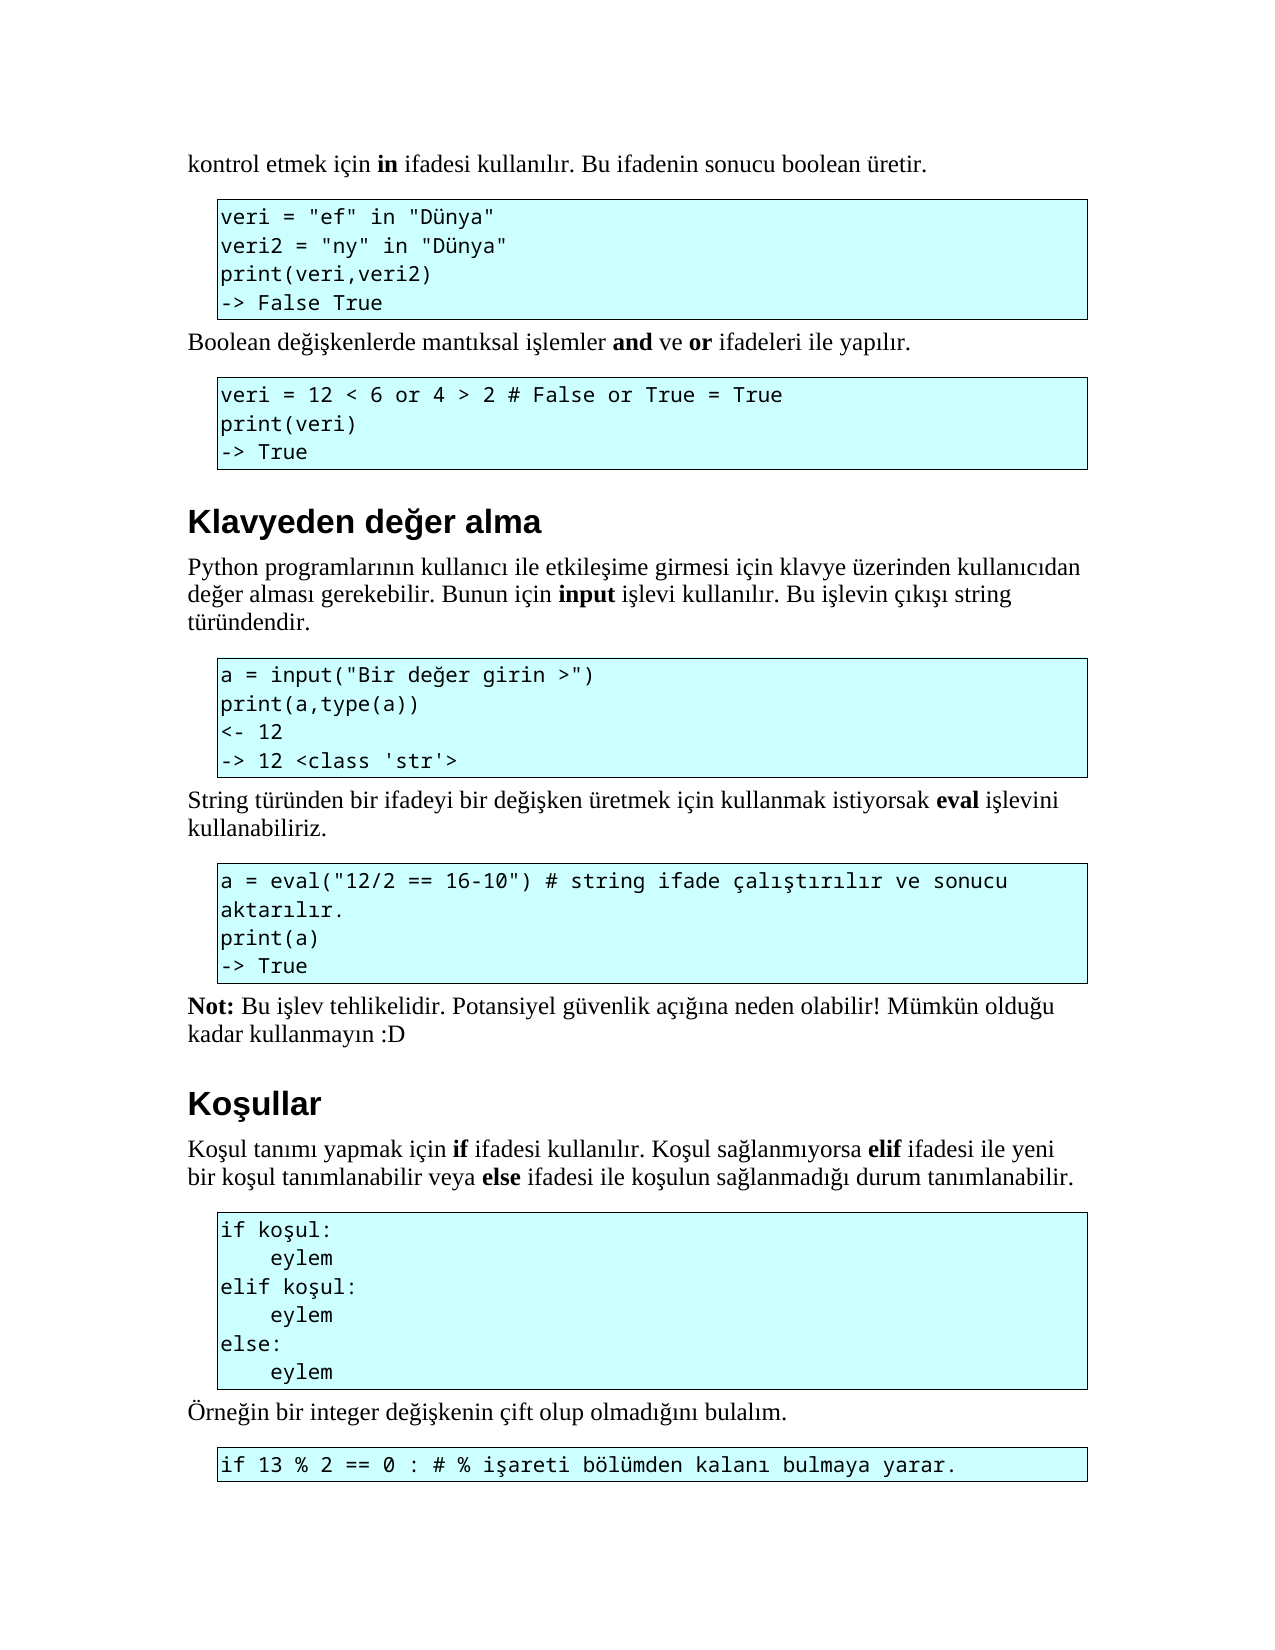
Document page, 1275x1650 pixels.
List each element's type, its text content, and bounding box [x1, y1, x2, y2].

text a = eval("12/2 == 16-10") # string ifade çalıştırılır ve sonucu aktarılır. print(a) -> True [218, 864, 1087, 983]
subtitle Koşullar [187, 1085, 1087, 1123]
text Örneğin bir integer değişkenin çift olup olmadığını bulalım. [187, 1398, 1087, 1426]
text if koşul: eylem elif koşul: eylem else: eylem [218, 1213, 1087, 1389]
text Boolean değişkenlerde mantıksal işlemler and ve or ifadeleri ile yapılır. [187, 328, 1087, 356]
text Koşul tanımı yapmak için if ifadesi kullanılır. Koşul sağlanmıyorsa elif ifadesi ile yeni bir koşul tanımlanabilir veya else ifadesi ile koşulun sağlanmadığı durum tanımlanabilir. [187, 1135, 1087, 1191]
text Python programlarının kullanıcı ile etkileşime girmesi için klavye üzerinden kullanıcıdan değer alması gerekebilir. Bunun için input işlevi kullanılır. Bu işlevin çıkışı string türündendir. [187, 553, 1087, 636]
subtitle Klavyeden değer alma [187, 503, 1087, 540]
text String türünden bir ifadeyi bir değişken üretmek için kullanmak istiyorsak eval işlevini kullanabiliriz. [187, 786, 1087, 842]
text a = input("Bir değer girin >") print(a,type(a)) <- 12 -> 12 <class 'str'> [218, 659, 1087, 777]
text veri = 12 < 6 or 4 > 2 # False or True = True print(veri) -> True [218, 378, 1087, 469]
text kontrol etmek için in ifadesi kullanılır. Bu ifadenin sonucu boolean üretir. [187, 150, 1087, 178]
text Not: Bu işlev tehlikelidir. Potansiyel güvenlik açığına neden olabilir! Mümkün olduğu kadar kullanmayın :D [187, 992, 1087, 1048]
text if 13 % 2 == 0 : # % işareti bölümden kalanı bulmaya yarar. [218, 1448, 1087, 1481]
text veri = "ef" in "Dünya" veri2 = "ny" in "Dünya" print(veri,veri2) -> False True [218, 200, 1087, 319]
